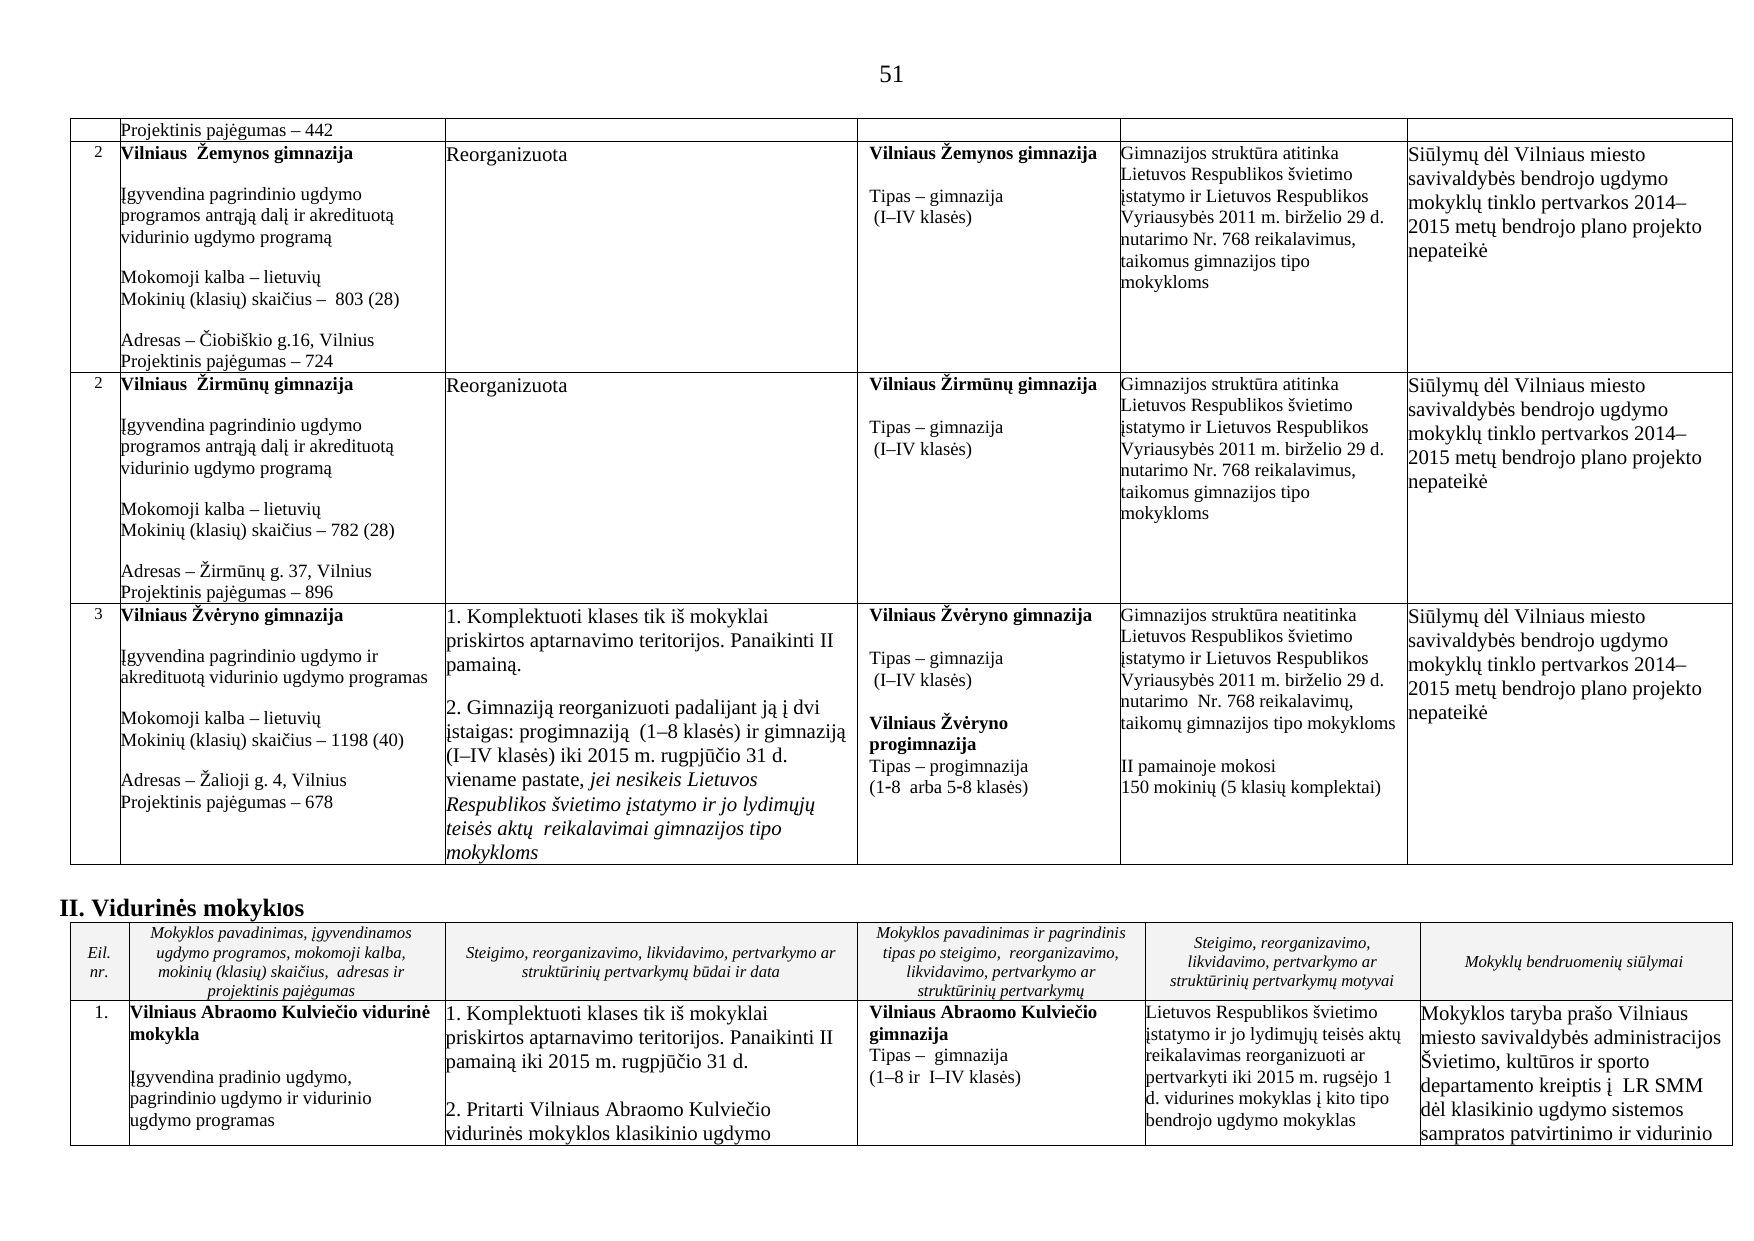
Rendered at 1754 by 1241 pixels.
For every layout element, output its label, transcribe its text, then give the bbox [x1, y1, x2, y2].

table_cell Gimnazijos struktūra atitinka Lietuvos Respublikos švietimo įstatymo ir Lietuvos Respublikos Vyriausybės 2011 m. birželio 29 d. nutarimo Nr. 768 reikalavimus, taikomus gimnazijos tipo mokykloms [1121, 373, 1407, 603]
table_cell Vilniaus Abraomo Kulviečio vidurinė mokykla Įgyvendina pradinio ugdymo, pagrindinio ugdymo ir vidurinio ugdymo programas [130, 1001, 445, 1145]
table_cell Lietuvos Respublikos švietimo įstatymo ir jo lydimųjų teisės aktų reikalavimas reorganizuoti ar pertvarkyti iki 2015 m. rugsėjo 1 d. vidurines mokyklas į kito tipo bendrojo ugdymo mokyklas [1146, 1001, 1420, 1145]
table_cell Projektinis pajėgumas – 442 [121, 119, 445, 141]
table_header Mokyklos pavadinimas, įgyvendinamos ugdymo programos, mokomoji kalba, mokinių (klasių) skaičius, adresas ir projektinis pajėgumas [130, 923, 445, 1000]
text II. Vidurinės mokyklos [59, 893, 1724, 922]
table_cell Vilniaus Žemynos gimnazija Įgyvendina pagrindinio ugdymo programos antrąją dalį ir akredituotą vidurinio ugdymo programą Mokomoji kalba – lietuvių Mokinių (klasių) skaičius – 803 (28) Adresas – Čiobiškio g.16, Vilnius Projektinis pajėgumas – 724 [121, 142, 445, 372]
table_cell 29. [71, 373, 120, 603]
table_header Steigimo, reorganizavimo, likvidavimo, pertvarkymo ar struktūrinių pertvarkymų būdai ir data [446, 923, 857, 1000]
table_cell 1. Komplektuoti klases tik iš mokyklai priskirtos aptarnavimo teritorijos. Panaikinti II pamainą iki 2015 m. rugpjūčio 31 d. 2. Pritarti Vilniaus Abraomo Kulviečio vidurinės mokyklos klasikinio ugdymo [446, 1001, 857, 1145]
table_cell 30. [71, 604, 120, 864]
table_cell Vilniaus Žirmūnų gimnazija Įgyvendina pagrindinio ugdymo programos antrąją dalį ir akredituotą vidurinio ugdymo programą Mokomoji kalba – lietuvių Mokinių (klasių) skaičius – 782 (28) Adresas – Žirmūnų g. 37, Vilnius Projektinis pajėgumas – 896 [121, 373, 445, 603]
table_cell Siūlymų dėl Vilniaus miesto savivaldybės bendrojo ugdymo mokyklų tinklo pertvarkos 2014–2015 metų bendrojo plano projekto nepateikė [1408, 604, 1732, 864]
table_header Mokyklos pavadinimas ir pagrindinis tipas po steigimo, reorganizavimo, likvidavimo, pertvarkymo ar struktūrinių pertvarkymų [858, 923, 1145, 1000]
table_cell [858, 119, 1120, 141]
table_cell Vilniaus Žemynos gimnazija Tipas – gimnazija (I–IV klasės) [858, 142, 1120, 372]
table_cell Vilniaus Žvėryno gimnazija Įgyvendina pagrindinio ugdymo ir akredituotą vidurinio ugdymo programas Mokomoji kalba – lietuvių Mokinių (klasių) skaičius – 1198 (40) Adresas – Žalioji g. 4, Vilnius Projektinis pajėgumas – 678 [121, 604, 445, 864]
table_cell Vilniaus Abraomo Kulviečio gimnazija Tipas – gimnazija (1–8 ir I–IV klasės) [858, 1001, 1145, 1145]
table_cell Siūlymų dėl Vilniaus miesto savivaldybės bendrojo ugdymo mokyklų tinklo pertvarkos 2014–2015 metų bendrojo plano projekto nepateikė [1408, 373, 1732, 603]
table_cell [1408, 119, 1732, 141]
table_cell Reorganizuota [446, 142, 857, 372]
table_cell 27. [71, 119, 120, 141]
table_cell 28. [71, 142, 120, 372]
table_cell Siūlymų dėl Vilniaus miesto savivaldybės bendrojo ugdymo mokyklų tinklo pertvarkos 2014–2015 metų bendrojo plano projekto nepateikė [1408, 142, 1732, 372]
table_header Steigimo, reorganizavimo, likvidavimo, pertvarkymo ar struktūrinių pertvarkymų motyvai [1146, 923, 1420, 1000]
table_cell Gimnazijos struktūra atitinka Lietuvos Respublikos švietimo įstatymo ir Lietuvos Respublikos Vyriausybės 2011 m. birželio 29 d. nutarimo Nr. 768 reikalavimus, taikomus gimnazijos tipo mokykloms [1121, 142, 1407, 372]
table_cell 1. [71, 1001, 129, 1145]
table_cell [1121, 119, 1407, 141]
table_header Eil. nr. [71, 923, 129, 1000]
table_cell Gimnazijos struktūra neatitinka Lietuvos Respublikos švietimo įstatymo ir Lietuvos Respublikos Vyriausybės 2011 m. birželio 29 d. nutarimo Nr. 768 reikalavimų, taikomų gimnazijos tipo mokykloms II pamainoje mokosi 150 mokinių (5 klasių komplektai) [1121, 604, 1407, 864]
table_cell Reorganizuota [446, 373, 857, 603]
table_cell 1. Komplektuoti klases tik iš mokyklai priskirtos aptarnavimo teritorijos. Panaikinti II pamainą. 2. Gimnaziją reorganizuoti padalijant ją į dvi įstaigas: progimnaziją (1–8 klasės) ir gimnaziją (I–IV klasės) iki 2015 m. rugpjūčio 31 d. viename pastate, jei nesikeis Lietuvos Respublikos švietimo įstatymo ir jo lydimųjų teisės aktų reikalavimai gimnazijos tipo mokykloms [446, 604, 857, 864]
table_header Mokyklų bendruomenių siūlymai [1421, 923, 1732, 1000]
table_cell Vilniaus Žvėryno gimnazija Tipas – gimnazija (I–IV klasės) Vilniaus Žvėryno progimnazija Tipas – progimnazija (18 arba 58 klasės) [858, 604, 1120, 864]
table_cell Mokyklos taryba prašo Vilniaus miesto savivaldybės administracijos Švietimo, kultūros ir sporto departamento kreiptis į LR SMM dėl klasikinio ugdymo sistemos sampratos patvirtinimo ir vidurinio [1421, 1001, 1732, 1145]
table_cell Vilniaus Žirmūnų gimnazija Tipas – gimnazija (I–IV klasės) [858, 373, 1120, 603]
table_cell [446, 119, 857, 141]
